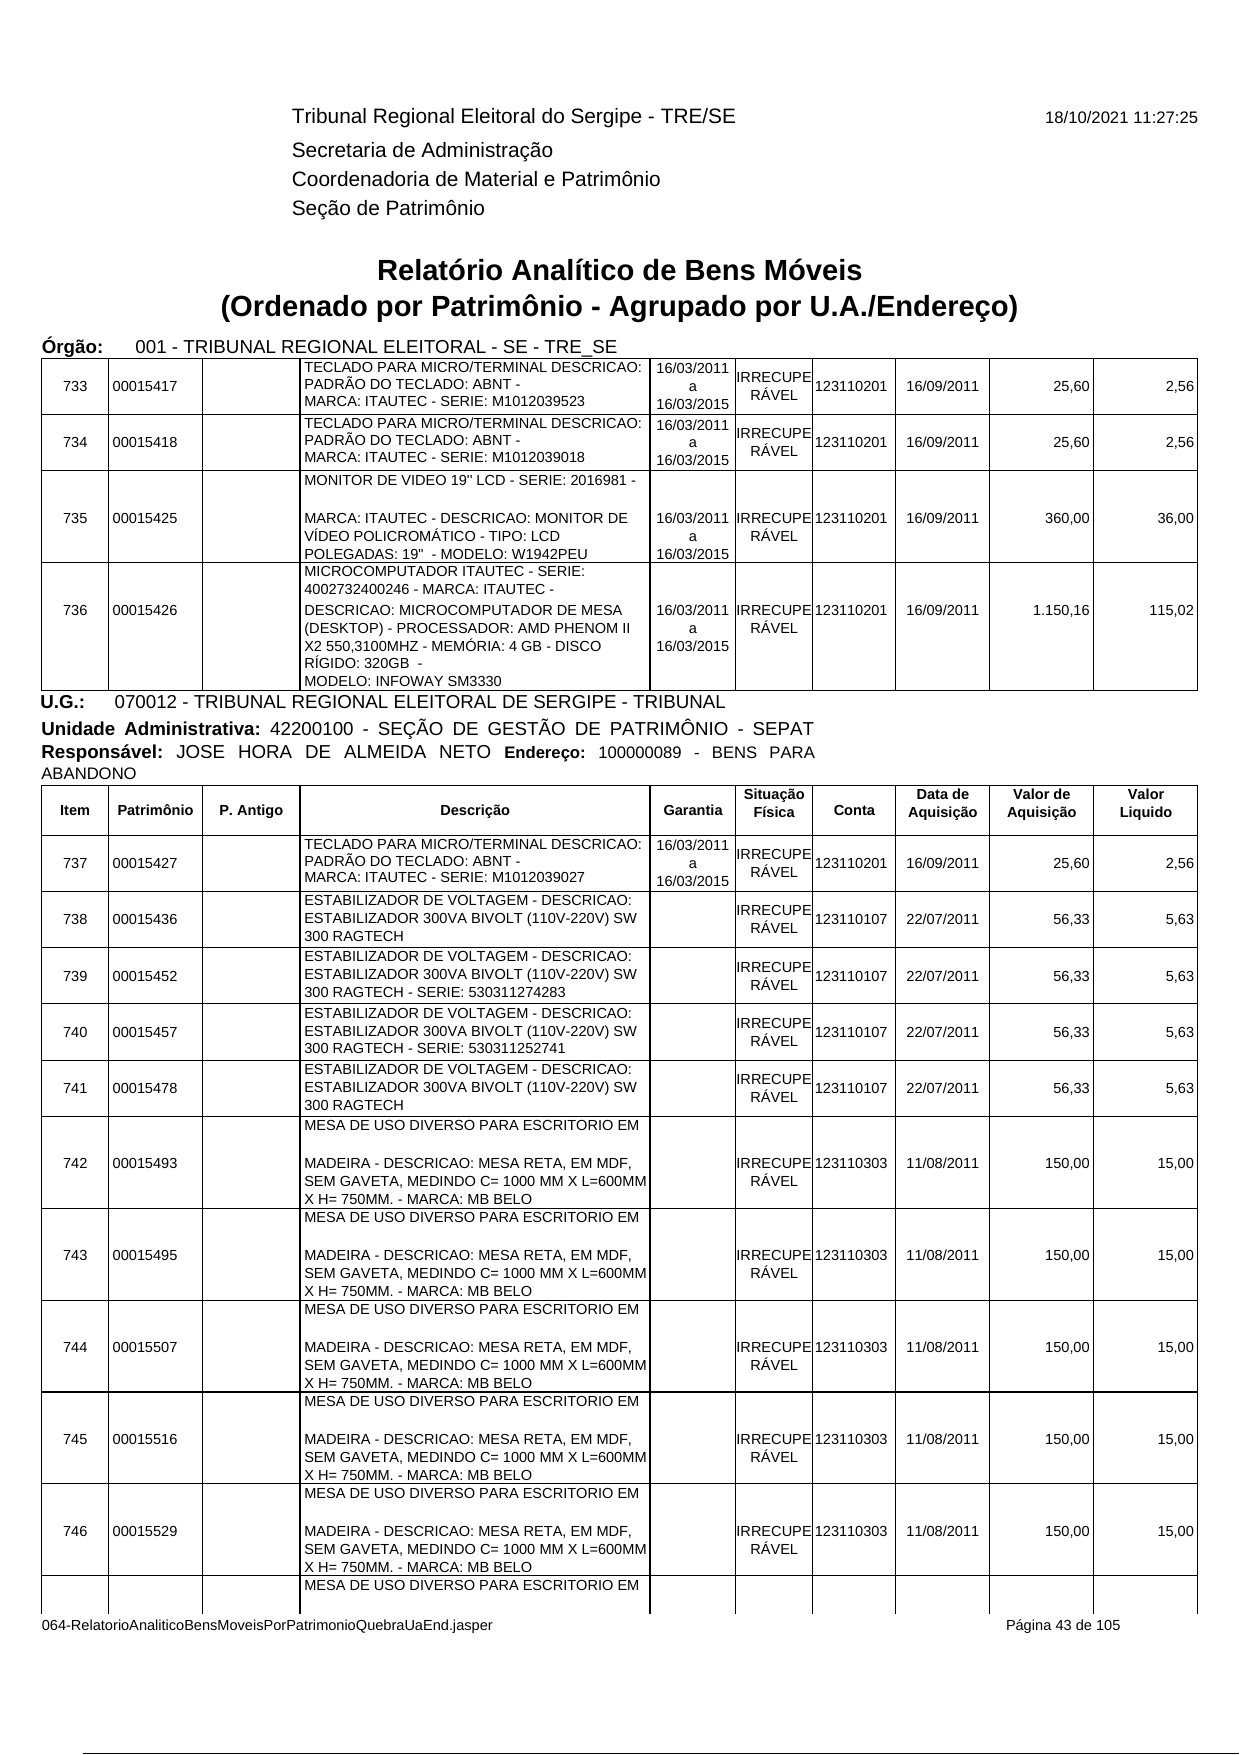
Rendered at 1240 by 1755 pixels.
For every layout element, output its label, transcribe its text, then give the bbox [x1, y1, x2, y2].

table_cell 11/08/2011 [896, 1155, 989, 1208]
table_cell [203, 1484, 299, 1522]
table_cell 16/03/2011 a 16/03/2015 [651, 601, 735, 690]
table_cell [813, 1117, 895, 1155]
table_cell ESTABILIZADOR DE VOLTAGEM - DESCRICAO: ESTABILIZADOR 300VA BIVOLT (110V-220V) SW 300 RAGTECH [301, 1061, 649, 1116]
table_cell MADEIRA - DESCRICAO: MESA RETA, EM MDF, SEM GAVETA, MEDINDO C= 1000 MM X L=600MM X H= 750MM. - MARCA: MB BELO [301, 1339, 649, 1391]
table_cell 11/08/2011 [896, 1523, 989, 1575]
table_cell [203, 1339, 299, 1391]
table_header Valor de Aquisição [990, 786, 1093, 834]
table_cell [651, 1247, 735, 1299]
table_cell 11/08/2011 [896, 1247, 989, 1299]
table_cell IRRECUPE RÁVEL [736, 836, 812, 891]
table_cell 736 [42, 601, 108, 690]
table_cell [42, 1117, 108, 1155]
table_cell [736, 1576, 812, 1614]
table_cell 00015417 [109, 359, 202, 414]
table_cell [203, 601, 299, 690]
table_cell [651, 1004, 735, 1059]
table_cell IRRECUPE RÁVEL [736, 1004, 812, 1059]
table_cell [896, 563, 989, 601]
table_cell ESTABILIZADOR DE VOLTAGEM - DESCRICAO: ESTABILIZADOR 300VA BIVOLT (110V-220V) SW 300 RAGTECH [301, 892, 649, 947]
text U.G.: 070012 - TRIBUNAL REGIONAL ELEITORAL DE SERGIPE - TRIBUNAL [40, 691, 1089, 712]
table_header Garantia [651, 786, 735, 834]
table_cell 16/09/2011 [896, 415, 989, 470]
table_cell [651, 1484, 735, 1522]
table_cell [109, 471, 202, 509]
table_cell [896, 1576, 989, 1614]
table_cell [813, 471, 895, 509]
table_cell 742 [42, 1155, 108, 1208]
table_cell 22/07/2011 [896, 1004, 989, 1059]
table_header Descrição [301, 786, 649, 834]
table_cell IRRECUPE RÁVEL [736, 1155, 812, 1208]
table_cell [813, 1393, 895, 1431]
table_cell 123110303 [813, 1523, 895, 1575]
table_cell 16/09/2011 [896, 836, 989, 891]
table_cell [42, 1301, 108, 1339]
table_cell 16/09/2011 [896, 601, 989, 690]
table_cell [203, 1117, 299, 1155]
table_cell [736, 1393, 812, 1431]
table_cell [990, 1117, 1093, 1155]
table_cell MESA DE USO DIVERSO PARA ESCRITORIO EM [301, 1209, 649, 1247]
table_cell 150,00 [990, 1247, 1093, 1299]
table_cell 00015452 [109, 948, 202, 1003]
table_cell IRRECUPE RÁVEL [736, 892, 812, 947]
table_cell [651, 1209, 735, 1247]
table_cell 744 [42, 1339, 108, 1391]
table_cell 25,60 [990, 359, 1093, 414]
table_cell 123110201 [813, 415, 895, 470]
table_cell [203, 1247, 299, 1299]
table_cell 16/03/2011 a 16/03/2015 [651, 359, 735, 414]
table_cell [990, 1484, 1093, 1522]
table_cell [736, 1484, 812, 1522]
table_cell 56,33 [990, 892, 1093, 947]
table_cell 00015418 [109, 415, 202, 470]
table_cell 15,00 [1094, 1247, 1197, 1299]
table_cell [203, 1523, 299, 1575]
table_cell 11/08/2011 [896, 1431, 989, 1483]
table_cell [203, 563, 299, 601]
table_cell [651, 1339, 735, 1391]
table_cell 123110201 [813, 359, 895, 414]
table_header Valor Liquido [1094, 786, 1197, 834]
table_cell [651, 1523, 735, 1575]
table_cell 5,63 [1094, 948, 1197, 1003]
table_cell 150,00 [990, 1339, 1093, 1391]
table_cell 16/09/2011 [896, 510, 989, 562]
table_cell 123110303 [813, 1247, 895, 1299]
table_cell [42, 1576, 108, 1614]
table_cell 00015457 [109, 1004, 202, 1059]
table_cell 2,56 [1094, 415, 1197, 470]
table_cell 56,33 [990, 1061, 1093, 1116]
table_cell [109, 1393, 202, 1431]
table_cell [1094, 1576, 1197, 1614]
table_cell [42, 563, 108, 601]
table_cell MARCA: ITAUTEC - DESCRICAO: MONITOR DE VÍDEO POLICROMÁTICO - TIPO: LCD POLEGADAS: 19" - MODELO: W1942PEU [301, 510, 649, 562]
table_cell 00015529 [109, 1523, 202, 1575]
table_cell [42, 1393, 108, 1431]
table_cell [990, 1393, 1093, 1431]
table_header P. Antigo [203, 786, 299, 834]
table_cell [203, 1393, 299, 1431]
table_cell [651, 1155, 735, 1208]
table_cell [736, 1301, 812, 1339]
table_cell MESA DE USO DIVERSO PARA ESCRITORIO EM [301, 1576, 649, 1614]
table_cell ESTABILIZADOR DE VOLTAGEM - DESCRICAO: ESTABILIZADOR 300VA BIVOLT (110V-220V) SW 300 RAGTECH - SERIE: 530311274283 [301, 948, 649, 1003]
table_cell 360,00 [990, 510, 1093, 562]
table_cell [990, 563, 1093, 601]
table_cell [1094, 1484, 1197, 1522]
table_cell [651, 948, 735, 1003]
table_cell [203, 1431, 299, 1483]
table_cell 15,00 [1094, 1431, 1197, 1483]
table_cell 16/03/2011 a 16/03/2015 [651, 836, 735, 891]
table_cell IRRECUPE RÁVEL [736, 1431, 812, 1483]
table_cell [813, 1301, 895, 1339]
table_cell [203, 510, 299, 562]
table_cell 5,63 [1094, 892, 1197, 947]
table_cell 2,56 [1094, 359, 1197, 414]
table_cell 740 [42, 1004, 108, 1059]
table_cell IRRECUPE RÁVEL [736, 948, 812, 1003]
table_cell [736, 1117, 812, 1155]
table_cell 15,00 [1094, 1523, 1197, 1575]
table_cell [813, 1576, 895, 1614]
table_cell 150,00 [990, 1155, 1093, 1208]
table_header Item [42, 786, 108, 834]
table_cell [42, 1209, 108, 1247]
table_cell 00015495 [109, 1247, 202, 1299]
text Unidade Administrativa: 42200100 - SEÇÃO DE GESTÃO DE PATRIMÔNIO - SEPAT Responsável: JOSE HORA DE ALMEIDA NETO Endereço: 100000089 - BENS PARA ABANDONO [41, 718, 815, 783]
table_cell 15,00 [1094, 1339, 1197, 1391]
table_cell MICROCOMPUTADOR ITAUTEC - SERIE: 4002732400246 - MARCA: ITAUTEC - [301, 563, 649, 601]
table_cell MADEIRA - DESCRICAO: MESA RETA, EM MDF, SEM GAVETA, MEDINDO C= 1000 MM X L=600MM X H= 750MM. - MARCA: MB BELO [301, 1431, 649, 1483]
table_cell IRRECUPE RÁVEL [736, 1523, 812, 1575]
table_cell 15,00 [1094, 1155, 1197, 1208]
table_cell MESA DE USO DIVERSO PARA ESCRITORIO EM [301, 1301, 649, 1339]
table_cell MADEIRA - DESCRICAO: MESA RETA, EM MDF, SEM GAVETA, MEDINDO C= 1000 MM X L=600MM X H= 750MM. - MARCA: MB BELO [301, 1523, 649, 1575]
table_cell 745 [42, 1431, 108, 1483]
table_cell [109, 1301, 202, 1339]
table_cell [203, 1301, 299, 1339]
table_cell 00015478 [109, 1061, 202, 1116]
table_cell 16/03/2011 a 16/03/2015 [651, 510, 735, 562]
table_header Patrimônio [109, 786, 202, 834]
table_cell [651, 1393, 735, 1431]
table_cell DESCRICAO: MICROCOMPUTADOR DE MESA (DESKTOP) - PROCESSADOR: AMD PHENOM II X2 550,3100MHZ - MEMÓRIA: 4 GB - DISCO RÍGIDO: 320GB - MODELO: INFOWAY SM3330 [301, 601, 649, 690]
table_header Situação Física [736, 786, 812, 834]
table_cell [203, 948, 299, 1003]
table_cell IRRECUPE RÁVEL [736, 601, 812, 690]
table_cell [203, 415, 299, 470]
table_cell [203, 892, 299, 947]
table_cell [1094, 563, 1197, 601]
table_cell 56,33 [990, 948, 1093, 1003]
table_cell 738 [42, 892, 108, 947]
table_cell [651, 1431, 735, 1483]
table_cell 2,56 [1094, 836, 1197, 891]
table_cell 123110107 [813, 892, 895, 947]
table_cell [651, 1061, 735, 1116]
table_cell 123110107 [813, 948, 895, 1003]
table_cell MADEIRA - DESCRICAO: MESA RETA, EM MDF, SEM GAVETA, MEDINDO C= 1000 MM X L=600MM X H= 750MM. - MARCA: MB BELO [301, 1155, 649, 1208]
table_cell [109, 1576, 202, 1614]
table_cell 56,33 [990, 1004, 1093, 1059]
table_cell [1094, 1209, 1197, 1247]
table_cell 5,63 [1094, 1061, 1197, 1116]
table_cell [1094, 471, 1197, 509]
table_cell [1094, 1393, 1197, 1431]
table_cell IRRECUPE RÁVEL [736, 359, 812, 414]
table_cell IRRECUPE RÁVEL [736, 1247, 812, 1299]
table_cell [203, 1004, 299, 1059]
table_cell [203, 836, 299, 891]
table_cell [990, 1209, 1093, 1247]
table_cell IRRECUPE RÁVEL [736, 415, 812, 470]
table_cell [109, 563, 202, 601]
table_cell 5,63 [1094, 1004, 1197, 1059]
table_cell [109, 1117, 202, 1155]
table_cell [896, 1484, 989, 1522]
table_cell 115,02 [1094, 601, 1197, 690]
table_cell 00015426 [109, 601, 202, 690]
table_cell 741 [42, 1061, 108, 1116]
table_cell 733 [42, 359, 108, 414]
table_cell TECLADO PARA MICRO/TERMINAL DESCRICAO: PADRÃO DO TECLADO: ABNT - MARCA: ITAUTEC - SERIE: M1012039027 [301, 836, 649, 891]
table_cell 746 [42, 1523, 108, 1575]
table_cell [1094, 1117, 1197, 1155]
table_cell TECLADO PARA MICRO/TERMINAL DESCRICAO: PADRÃO DO TECLADO: ABNT - MARCA: ITAUTEC - SERIE: M1012039523 [301, 359, 649, 414]
table_cell 739 [42, 948, 108, 1003]
table_cell 22/07/2011 [896, 1061, 989, 1116]
table_header Data de Aquisição [896, 786, 989, 834]
table_cell [896, 1393, 989, 1431]
table_cell 735 [42, 510, 108, 562]
table_cell 123110107 [813, 1004, 895, 1059]
table_cell [736, 563, 812, 601]
table_cell [651, 1576, 735, 1614]
table_cell [203, 1061, 299, 1116]
table_cell [813, 563, 895, 601]
table_cell [813, 1484, 895, 1522]
table_cell 25,60 [990, 415, 1093, 470]
table_cell [651, 892, 735, 947]
table_cell [651, 1117, 735, 1155]
table_cell 150,00 [990, 1523, 1093, 1575]
table_cell 16/03/2011 a 16/03/2015 [651, 415, 735, 470]
table_cell [203, 359, 299, 414]
table_cell 11/08/2011 [896, 1339, 989, 1391]
table_cell 00015493 [109, 1155, 202, 1208]
table_cell MONITOR DE VIDEO 19'' LCD - SERIE: 2016981 - [301, 471, 649, 509]
table_cell 36,00 [1094, 510, 1197, 562]
table_cell [813, 1209, 895, 1247]
table_cell MESA DE USO DIVERSO PARA ESCRITORIO EM [301, 1117, 649, 1155]
table_cell 00015427 [109, 836, 202, 891]
table_cell [651, 563, 735, 601]
table_cell 743 [42, 1247, 108, 1299]
table_cell [736, 1209, 812, 1247]
table_cell [1094, 1301, 1197, 1339]
table_cell 737 [42, 836, 108, 891]
table_cell IRRECUPE RÁVEL [736, 1061, 812, 1116]
table_cell IRRECUPE RÁVEL [736, 1339, 812, 1391]
table_cell [896, 471, 989, 509]
table_cell [42, 1484, 108, 1522]
table_cell 00015436 [109, 892, 202, 947]
table_cell TECLADO PARA MICRO/TERMINAL DESCRICAO: PADRÃO DO TECLADO: ABNT - MARCA: ITAUTEC - SERIE: M1012039018 [301, 415, 649, 470]
table_cell MADEIRA - DESCRICAO: MESA RETA, EM MDF, SEM GAVETA, MEDINDO C= 1000 MM X L=600MM X H= 750MM. - MARCA: MB BELO [301, 1247, 649, 1299]
table_cell [990, 471, 1093, 509]
table_cell [42, 471, 108, 509]
table_cell 123110201 [813, 510, 895, 562]
table_cell [990, 1576, 1093, 1614]
table_cell 1.150,16 [990, 601, 1093, 690]
table_header Conta [813, 786, 895, 834]
table_cell [736, 471, 812, 509]
table_cell 123110303 [813, 1431, 895, 1483]
table_cell 00015516 [109, 1431, 202, 1483]
table_cell [896, 1117, 989, 1155]
table_cell MESA DE USO DIVERSO PARA ESCRITORIO EM [301, 1393, 649, 1431]
table_cell [203, 1576, 299, 1614]
table_cell 00015425 [109, 510, 202, 562]
table_cell IRRECUPE RÁVEL [736, 510, 812, 562]
table_cell [203, 1155, 299, 1208]
table_cell [896, 1301, 989, 1339]
table_cell 123110107 [813, 1061, 895, 1116]
table_cell [203, 471, 299, 509]
table_cell [651, 471, 735, 509]
table_cell 123110303 [813, 1155, 895, 1208]
table_cell [990, 1301, 1093, 1339]
table_cell 22/07/2011 [896, 948, 989, 1003]
table_cell ESTABILIZADOR DE VOLTAGEM - DESCRICAO: ESTABILIZADOR 300VA BIVOLT (110V-220V) SW 300 RAGTECH - SERIE: 530311252741 [301, 1004, 649, 1059]
table_cell 00015507 [109, 1339, 202, 1391]
table_cell [109, 1209, 202, 1247]
table_cell 150,00 [990, 1431, 1093, 1483]
table_cell 123110201 [813, 836, 895, 891]
table_cell 123110201 [813, 601, 895, 690]
table_cell [896, 1209, 989, 1247]
table_cell [651, 1301, 735, 1339]
table_cell 123110303 [813, 1339, 895, 1391]
table_cell [109, 1484, 202, 1522]
table_cell 25,60 [990, 836, 1093, 891]
table_cell 22/07/2011 [896, 892, 989, 947]
table_cell 16/09/2011 [896, 359, 989, 414]
table_cell [203, 1209, 299, 1247]
table_cell 734 [42, 415, 108, 470]
table_cell MESA DE USO DIVERSO PARA ESCRITORIO EM [301, 1484, 649, 1522]
